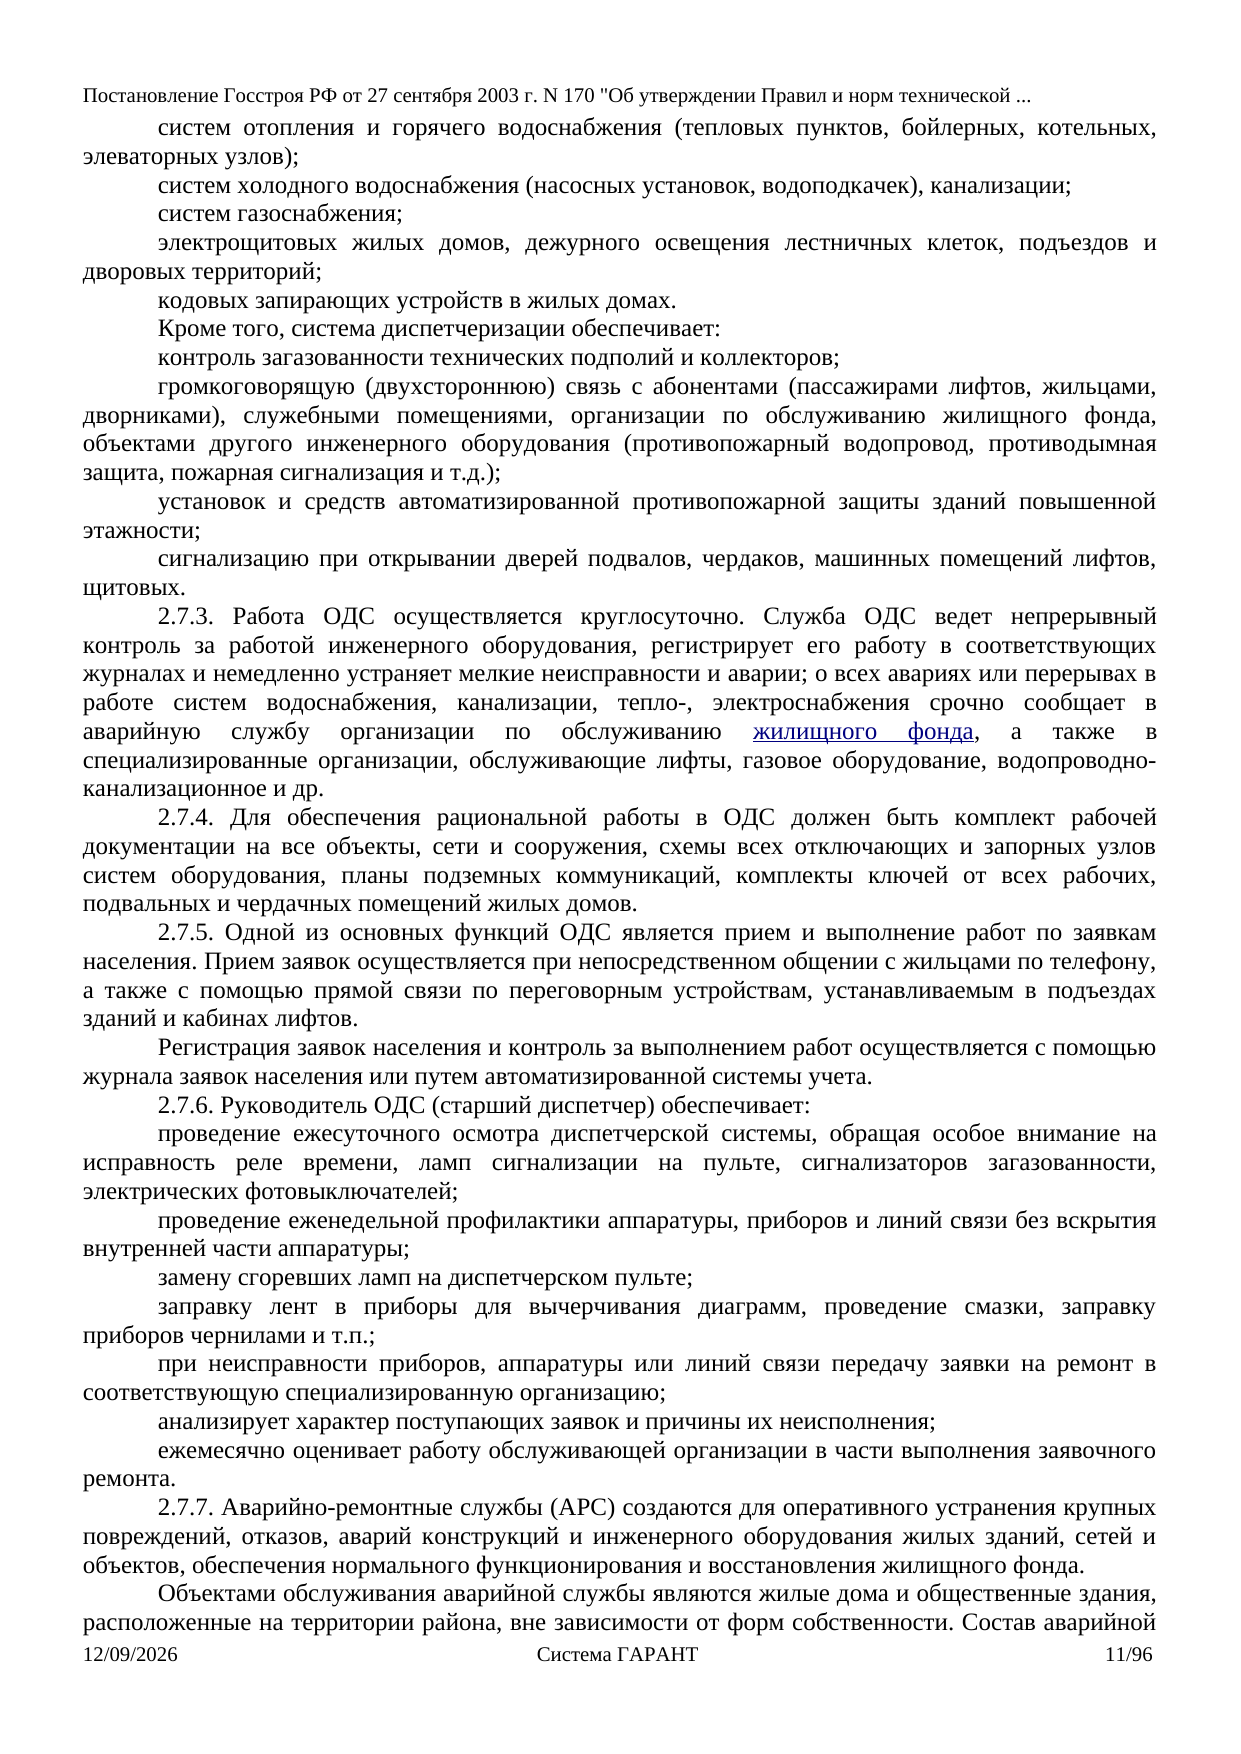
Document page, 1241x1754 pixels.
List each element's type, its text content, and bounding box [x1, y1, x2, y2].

text контроль загазованности технических подполий и коллекторов; [83, 342, 1157, 371]
text кодовых запирающих устройств в жилых домах. [83, 285, 1157, 313]
text громкоговорящую (двухстороннюю) связь с абонентами (пассажирами лифтов, жильцами, дворниками), служебными помещениями, организации по обслуживанию жилищного фонда, объектами другого инженерного оборудования (противопожарный водопровод, противодымная защита, пожарная сигнализация и т.д.); [83, 371, 1157, 486]
text 2.7.7. Аварийно-ремонтные службы (АРС) создаются для оперативного устранения крупных повреждений, отказов, аварий конструкций и инженерного оборудования жилых зданий, сетей и объектов, обеспечения нормального функционирования и восстановления жилищного фонда. [83, 1492, 1157, 1578]
text анализирует характер поступающих заявок и причины их неисполнения; [83, 1406, 1157, 1435]
text проведение еженедельной профилактики аппаратуры, приборов и линий связи без вскрытия внутренней части аппаратуры; [83, 1205, 1157, 1262]
text Регистрация заявок населения и контроль за выполнением работ осуществляется с помощью журнала заявок населения или путем автоматизированной системы учета. [83, 1032, 1157, 1090]
text электрощитовых жилых домов, дежурного освещения лестничных клеток, подъездов и дворовых территорий; [83, 227, 1157, 285]
text 2.7.3. Работа ОДС осуществляется круглосуточно. Служба ОДС ведет непрерывный контроль за работой инженерного оборудования, регистрирует его работу в соответствующих журналах и немедленно устраняет мелкие неисправности и аварии; о всех авариях или перерывах в работе систем водоснабжения, канализации, тепло-, электроснабжения срочно сообщает в аварийную службу организации по обслуживанию жилищного фонда, а также в специализированные организации, обслуживающие лифты, газовое оборудование, водопроводно-канализационное и др. [83, 601, 1157, 802]
text 2.7.5. Одной из основных функций ОДС является прием и выполнение работ по заявкам населения. Прием заявок осуществляется при непосредственном общении с жильцами по телефону, а также с помощью прямой связи по переговорным устройствам, устанавливаемым в подъездах зданий и кабинах лифтов. [83, 917, 1157, 1032]
text замену сгоревших ламп на диспетчерском пульте; [83, 1262, 1157, 1291]
text сигнализацию при открывании дверей подвалов, чердаков, машинных помещений лифтов, щитовых. [83, 543, 1157, 601]
text систем холодного водоснабжения (насосных установок, водоподкачек), канализации; [83, 170, 1157, 198]
text проведение ежесуточного осмотра диспетчерской системы, обращая особое внимание на исправность реле времени, ламп сигнализации на пульте, сигнализаторов загазованности, электрических фотовыключателей; [83, 1118, 1157, 1205]
text систем газоснабжения; [83, 198, 1157, 227]
text 2.7.6. Руководитель ОДС (старший диспетчер) обеспечивает: [83, 1090, 1157, 1118]
text заправку лент в приборы для вычерчивания диаграмм, проведение смазки, заправку приборов чернилами и т.п.; [83, 1291, 1157, 1348]
text Объектами обслуживания аварийной службы являются жилые дома и общественные здания, расположенные на территории района, вне зависимости от форм собственности. Состав аварийной [83, 1578, 1157, 1636]
text систем отопления и горячего водоснабжения (тепловых пунктов, бойлерных, котельных, элеваторных узлов); [83, 112, 1157, 170]
text при неисправности приборов, аппаратуры или линий связи передачу заявки на ремонт в соответствующую специализированную организацию; [83, 1348, 1157, 1406]
text установок и средств автоматизированной противопожарной защиты зданий повышенной этажности; [83, 486, 1157, 543]
text ежемесячно оценивает работу обслуживающей организации в части выполнения заявочного ремонта. [83, 1435, 1157, 1492]
text Кроме того, система диспетчеризации обеспечивает: [83, 313, 1157, 342]
text 2.7.4. Для обеспечения рациональной работы в ОДС должен быть комплект рабочей документации на все объекты, сети и сооружения, схемы всех отключающих и запорных узлов систем оборудования, планы подземных коммуникаций, комплекты ключей от всех рабочих, подвальных и чердачных помещений жилых домов. [83, 802, 1157, 917]
